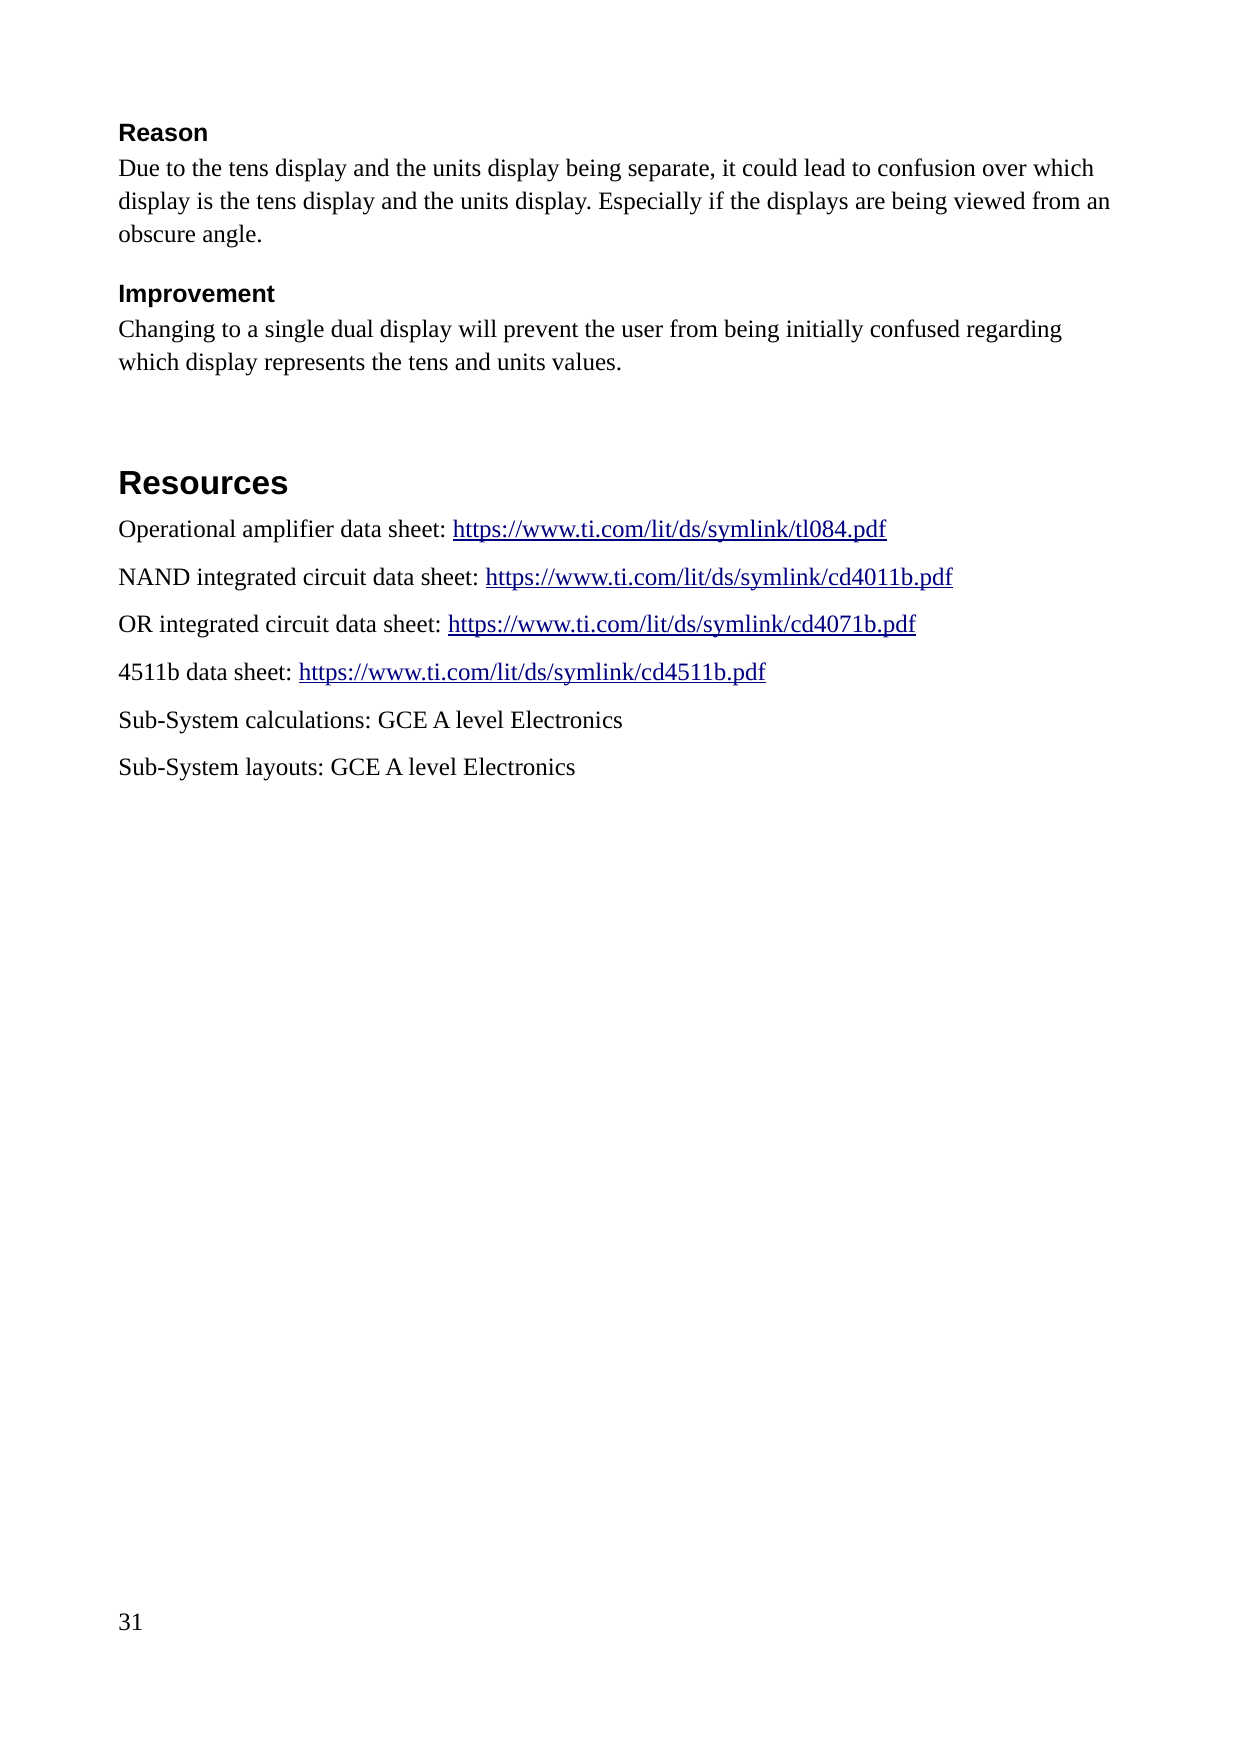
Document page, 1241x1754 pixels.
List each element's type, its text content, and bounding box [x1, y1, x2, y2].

subtitle Resources [118, 463, 1122, 502]
subtitle Reason [118, 118, 1122, 147]
subtitle Improvement [118, 279, 1122, 308]
text Changing to a single dual display will prevent the user from being initially confused regarding which display represents the tens and units values. [118, 314, 1122, 376]
text Sub-System calculations: GCE A level Electronics [118, 705, 1122, 733]
text Sub-System layouts: GCE A level Electronics [118, 752, 1122, 781]
text OR integrated circuit data sheet: https://www.ti.com/lit/ds/symlink/cd4071b.pdf [118, 609, 1122, 638]
text NAND integrated circuit data sheet: https://www.ti.com/lit/ds/symlink/cd4011b.pdf [118, 562, 1122, 591]
text Operational amplifier data sheet: https://www.ti.com/lit/ds/symlink/tl084.pdf [118, 514, 1122, 543]
text Due to the tens display and the units display being separate, it could lead to confusion over which display is the tens display and the units display. Especially if the displays are being viewed from an obscure angle. [118, 153, 1122, 248]
text 4511b data sheet: https://www.ti.com/lit/ds/symlink/cd4511b.pdf [118, 657, 1122, 686]
